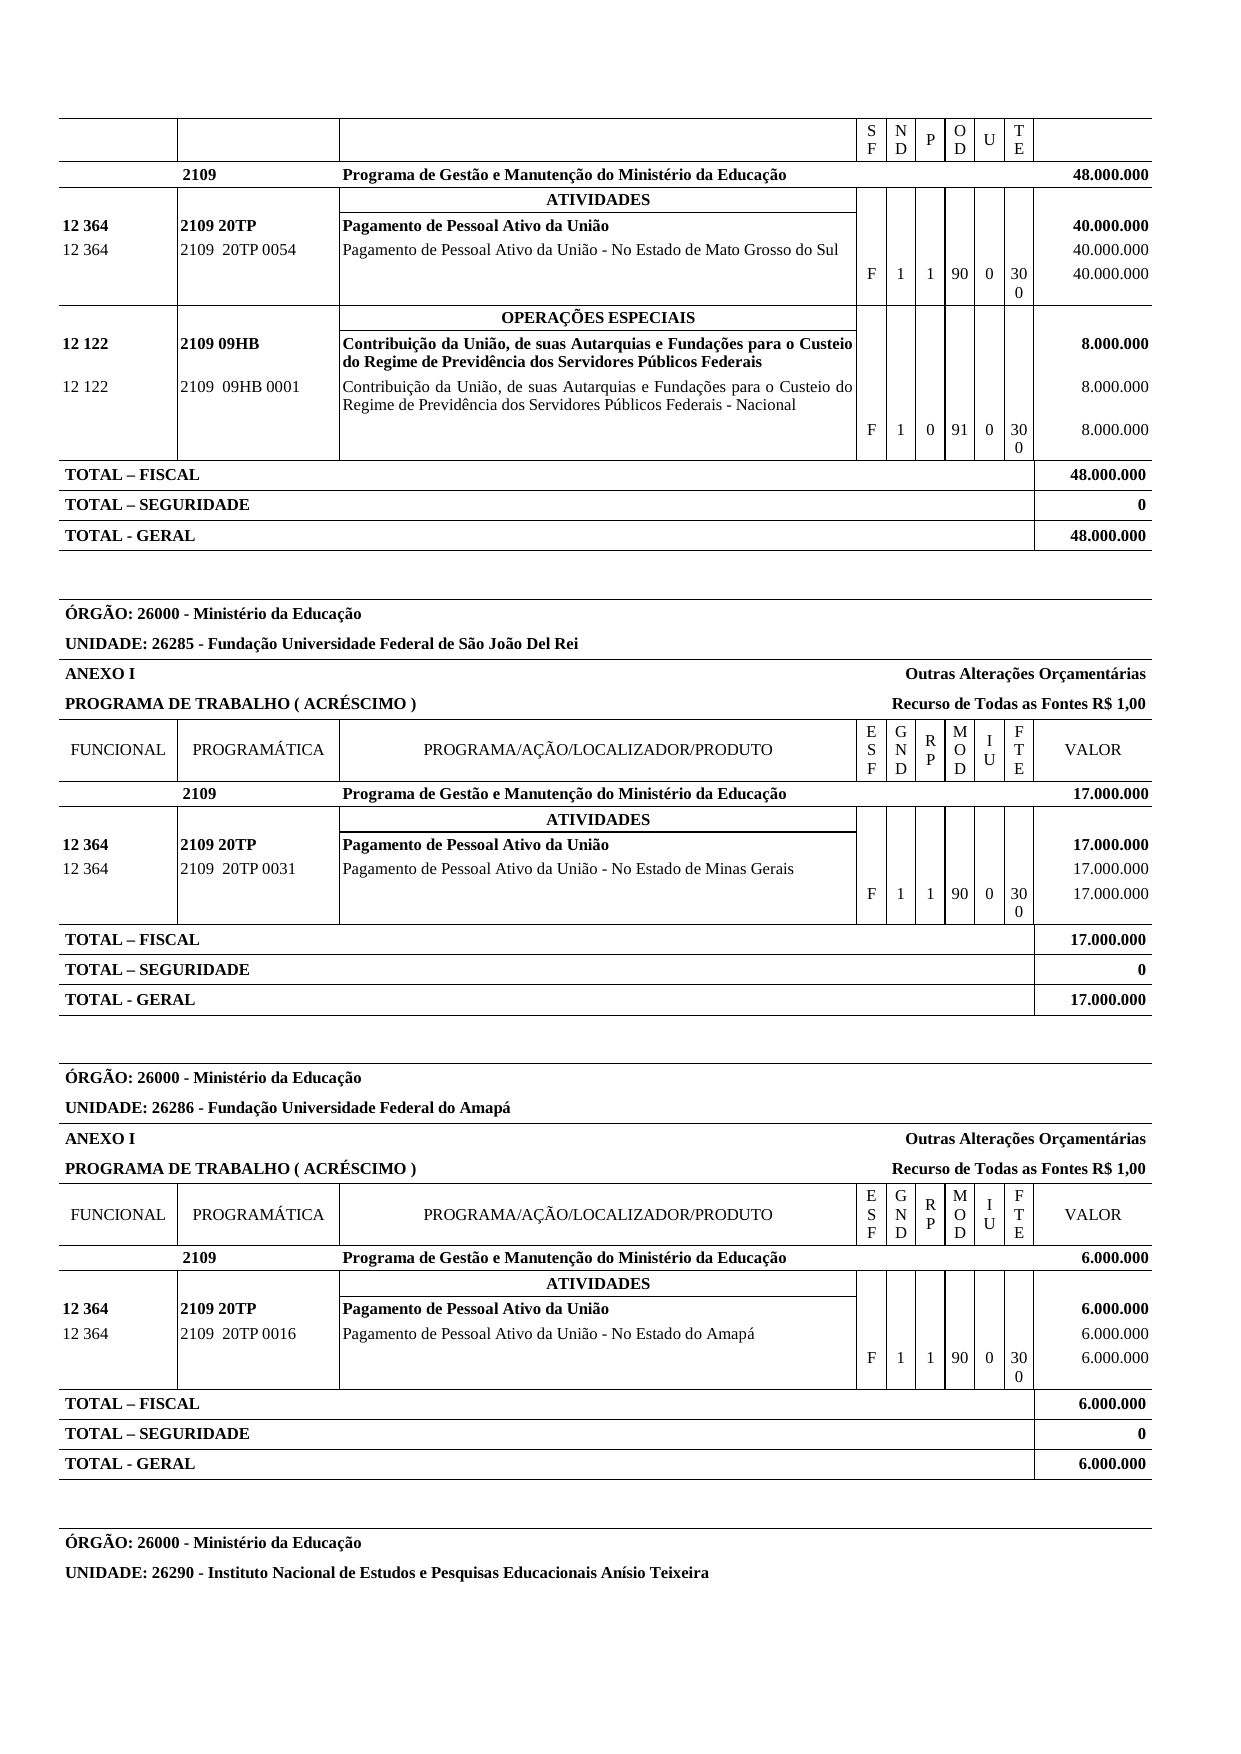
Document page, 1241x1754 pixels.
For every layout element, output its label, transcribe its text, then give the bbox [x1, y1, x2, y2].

table_cell 300 [1005, 881, 1033, 924]
table_cell 40.000.000 [1034, 238, 1152, 262]
table_cell [916, 306, 944, 330]
table_cell [975, 238, 1004, 262]
table_cell 2109 [59, 782, 339, 806]
table_cell [1005, 807, 1033, 831]
table_cell 2109 09HB 0001 [178, 374, 339, 417]
table_cell [59, 417, 177, 460]
table_cell TOTAL – SEGURIDADE [59, 955, 1034, 984]
table_cell Contribuição da União, de suas Autarquias e Fundações para o Custeio do Regime de Previdência dos Servidores Públicos Federais - Nacional [340, 374, 856, 417]
table_cell [59, 881, 177, 924]
table_cell [857, 1271, 886, 1296]
table_cell [1034, 1271, 1152, 1296]
table_cell [916, 1271, 944, 1296]
table_cell [975, 188, 1004, 212]
table_cell Programa de Gestão e Manutenção do Ministério da Educação [340, 1246, 1034, 1270]
table_cell [59, 1016, 1034, 1063]
table_cell 0 [1035, 955, 1152, 984]
table_cell [1005, 1271, 1033, 1296]
table_cell [340, 417, 856, 460]
table_cell [975, 330, 1004, 374]
table_cell [887, 374, 915, 417]
table_cell [887, 831, 915, 857]
table_cell 12 364 [59, 238, 177, 262]
table_cell [887, 306, 915, 330]
table_cell [1005, 330, 1033, 374]
table_cell 0 [975, 262, 1004, 305]
table_cell O D [946, 119, 974, 161]
table_cell [946, 212, 974, 237]
table_cell 300 [1005, 262, 1033, 305]
table_cell Recurso de Todas as Fontes R$ 1,00 [856, 689, 1152, 719]
table_cell [856, 629, 1152, 659]
table_cell N D [887, 119, 915, 161]
table_cell [59, 119, 177, 161]
table_cell [946, 857, 974, 881]
table_cell ÓRGÃO: 26000 - Ministério da Educação [59, 1529, 1152, 1557]
table_cell [178, 306, 339, 330]
table_cell [887, 857, 915, 881]
table_cell UNIDADE: 26285 - Fundação Universidade Federal de São João Del Rei [59, 629, 856, 659]
table_cell 0 [975, 417, 1004, 460]
table_cell [916, 188, 944, 212]
table_cell T E [1005, 119, 1033, 161]
table_cell 17.000.000 [1034, 857, 1152, 881]
table_cell TOTAL – SEGURIDADE [59, 491, 1034, 520]
table_cell 1 [916, 1346, 944, 1388]
table_cell [340, 881, 856, 924]
table_cell F T E [1005, 720, 1033, 781]
table_cell [857, 238, 886, 262]
table_cell 2109 20TP [178, 831, 339, 857]
table_cell ÓRGÃO: 26000 - Ministério da Educação [59, 1064, 1152, 1093]
table_cell F T E [1005, 1184, 1033, 1245]
table_cell [59, 551, 1034, 599]
table_cell [1005, 1321, 1033, 1346]
table_cell 300 [1005, 417, 1033, 460]
table_cell 90 [946, 262, 974, 305]
table_cell 1 [916, 262, 944, 305]
table_cell Pagamento de Pessoal Ativo da União - No Estado de Mato Grosso do Sul [340, 238, 856, 262]
table_cell [975, 1271, 1004, 1296]
table_cell TOTAL – FISCAL [59, 1390, 1034, 1418]
table_cell [887, 1271, 915, 1296]
table_cell [857, 188, 886, 212]
table_cell [975, 306, 1004, 330]
table_cell [857, 1321, 886, 1346]
table_cell 2109 20TP 0016 [178, 1321, 339, 1346]
table_cell [916, 1296, 944, 1321]
table_cell [59, 1480, 1034, 1527]
table_cell [946, 1271, 974, 1296]
table_cell UNIDADE: 26290 - Instituto Nacional de Estudos e Pesquisas Educacionais Anísio Teixeira [59, 1558, 856, 1587]
table_cell 2109 09HB [178, 330, 339, 374]
table_cell [856, 1093, 1152, 1123]
table_cell 40.000.000 [1034, 262, 1152, 305]
table_cell F [857, 417, 886, 460]
table_cell [946, 1296, 974, 1321]
table_cell [178, 1271, 339, 1296]
table_cell 12 364 [59, 857, 177, 881]
table_cell TOTAL - GERAL [59, 985, 1034, 1014]
table_cell [916, 330, 944, 374]
table_cell 12 122 [59, 374, 177, 417]
table_cell 300 [1005, 1346, 1033, 1388]
table_cell 6.000.000 [1035, 1450, 1152, 1479]
table_cell 17.000.000 [1034, 881, 1152, 924]
table_cell 48.000.000 [1034, 162, 1152, 187]
table_cell Pagamento de Pessoal Ativo da União [340, 213, 856, 237]
table_cell [946, 1321, 974, 1346]
table_cell 12 364 [59, 1321, 177, 1346]
table_cell 17.000.000 [1035, 985, 1152, 1014]
table_cell [946, 330, 974, 374]
table_cell Atividades [340, 188, 856, 212]
table_cell [916, 1321, 944, 1346]
table_cell 6.000.000 [1034, 1296, 1152, 1321]
table_cell M O D [946, 720, 974, 781]
table_cell [887, 188, 915, 212]
table_cell [857, 807, 886, 831]
table_cell Programa de Gestão e Manutenção do Ministério da Educação [340, 782, 1034, 806]
table_cell [59, 306, 177, 330]
table_cell R P [916, 1184, 944, 1245]
table_cell 2109 20TP [178, 1296, 339, 1321]
table_cell TOTAL - GERAL [59, 521, 1034, 550]
table_cell R P [916, 720, 944, 781]
table_cell 2109 [59, 162, 339, 187]
table_cell [178, 262, 339, 305]
table_cell [887, 330, 915, 374]
table_cell [340, 119, 856, 161]
table_cell 0 [1035, 491, 1152, 520]
table_cell Pagamento de Pessoal Ativo da União [340, 1297, 856, 1321]
table_cell 48.000.000 [1035, 461, 1152, 490]
table_cell [975, 857, 1004, 881]
table_cell 0 [975, 881, 1004, 924]
table_cell 48.000.000 [1035, 521, 1152, 550]
table_cell Operações Especiais [340, 306, 856, 330]
table_cell [59, 807, 177, 831]
table_cell [1005, 188, 1033, 212]
table_cell [857, 857, 886, 881]
table_cell G N D [887, 720, 915, 781]
table_cell VALOR [1034, 720, 1152, 781]
table_cell E S F [857, 720, 886, 781]
table_cell [178, 1346, 339, 1388]
table_cell Pagamento de Pessoal Ativo da União [340, 833, 856, 857]
table_cell [1005, 374, 1033, 417]
table_cell 90 [946, 881, 974, 924]
table_cell [887, 238, 915, 262]
table_cell [946, 374, 974, 417]
table_cell Outras Alterações Orçamentárias [856, 1124, 1152, 1153]
table_cell 2109 20TP 0031 [178, 857, 339, 881]
table_cell [857, 212, 886, 237]
table_cell 2109 20TP 0054 [178, 238, 339, 262]
table_cell [975, 807, 1004, 831]
table_cell [857, 831, 886, 857]
table_cell [1034, 1480, 1152, 1527]
table_cell [1005, 831, 1033, 857]
table_cell 8.000.000 [1034, 417, 1152, 460]
table_cell [857, 306, 886, 330]
table_cell 6.000.000 [1034, 1346, 1152, 1388]
table_cell E S F [857, 1184, 886, 1245]
table_cell ANEXO I [59, 660, 856, 689]
table_cell [887, 807, 915, 831]
table_cell [178, 807, 339, 831]
table_cell I U [975, 720, 1004, 781]
table_cell F [857, 1346, 886, 1388]
table_cell ANEXO I [59, 1124, 856, 1153]
table_cell 6.000.000 [1034, 1321, 1152, 1346]
table_cell PROGRAMÁTICA [178, 1184, 339, 1245]
table_cell TOTAL – FISCAL [59, 461, 1034, 490]
table_cell 1 [887, 262, 915, 305]
table_cell Atividades [340, 1271, 856, 1296]
table_cell FUNCIONAL [59, 1184, 177, 1245]
table_cell 0 [975, 1346, 1004, 1388]
table_cell 8.000.000 [1034, 330, 1152, 374]
table_cell F [857, 262, 886, 305]
table_cell [946, 188, 974, 212]
table_cell 6.000.000 [1034, 1246, 1152, 1270]
table_cell [946, 238, 974, 262]
table_cell [916, 831, 944, 857]
table_cell [178, 119, 339, 161]
table_cell [178, 881, 339, 924]
table_cell F [857, 881, 886, 924]
table_cell ÓRGÃO: 26000 - Ministério da Educação [59, 600, 1152, 629]
table_cell PROGRAMA/AÇÃO/LOCALIZADOR/PRODUTO [340, 1184, 856, 1245]
table_cell [1005, 306, 1033, 330]
table_cell 1 [887, 881, 915, 924]
table_cell M O D [946, 1184, 974, 1245]
table_cell [178, 417, 339, 460]
table_cell [975, 212, 1004, 237]
table_cell [975, 1296, 1004, 1321]
table_cell S F [857, 119, 886, 161]
table_cell [178, 188, 339, 212]
table_cell PROGRAMÁTICA [178, 720, 339, 781]
table_cell TOTAL - GERAL [59, 1450, 1034, 1479]
table_cell P [916, 119, 944, 161]
table_cell VALOR [1034, 1184, 1152, 1245]
table_cell [1005, 212, 1033, 237]
table_cell Programa de Gestão e Manutenção do Ministério da Educação [340, 162, 1034, 187]
table_cell 1 [916, 881, 944, 924]
table_cell [857, 374, 886, 417]
table_cell [916, 374, 944, 417]
table_cell [59, 188, 177, 212]
table_cell [856, 1558, 1152, 1587]
table_cell [1034, 188, 1152, 212]
table_cell [1034, 807, 1152, 831]
table_cell 2109 [59, 1246, 339, 1270]
table_cell UNIDADE: 26286 - Fundação Universidade Federal do Amapá [59, 1093, 856, 1123]
table_cell G N D [887, 1184, 915, 1245]
table_cell TOTAL – FISCAL [59, 925, 1034, 954]
table_cell Outras Alterações Orçamentárias [856, 660, 1152, 689]
table_cell [59, 1271, 177, 1296]
table_cell 12 364 [59, 1296, 177, 1321]
table_cell Pagamento de Pessoal Ativo da União - No Estado de Minas Gerais [340, 857, 856, 881]
table_cell 17.000.000 [1035, 925, 1152, 954]
table_cell 1 [887, 417, 915, 460]
table_cell [916, 857, 944, 881]
table_cell [887, 1321, 915, 1346]
table_cell [1005, 238, 1033, 262]
table_cell [340, 1346, 856, 1388]
table_cell [916, 807, 944, 831]
table_cell [916, 238, 944, 262]
table_cell [946, 306, 974, 330]
table_cell PROGRAMA DE TRABALHO ( ACRÉSCIMO ) [59, 689, 856, 719]
table_cell Recurso de Todas as Fontes R$ 1,00 [856, 1153, 1152, 1183]
table_cell 0 [1035, 1420, 1152, 1449]
table_cell U [975, 119, 1004, 161]
table_cell Atividades [340, 807, 856, 831]
table_cell 2109 20TP [178, 212, 339, 237]
table_cell 40.000.000 [1034, 212, 1152, 237]
table_cell [946, 831, 974, 857]
table_cell I U [975, 1184, 1004, 1245]
table_cell FUNCIONAL [59, 720, 177, 781]
table_cell [975, 374, 1004, 417]
table_cell [1034, 306, 1152, 330]
table_cell 1 [887, 1346, 915, 1388]
table_cell [1034, 1016, 1152, 1063]
table_cell Contribuição da União, de suas Autarquias e Fundações para o Custeio do Regime de Previdência dos Servidores Públicos Federais [340, 331, 856, 374]
table_cell 0 [916, 417, 944, 460]
table_cell [340, 262, 856, 305]
table_cell Pagamento de Pessoal Ativo da União - No Estado do Amapá [340, 1321, 856, 1346]
table_cell PROGRAMA/AÇÃO/LOCALIZADOR/PRODUTO [340, 720, 856, 781]
table_cell 12 122 [59, 330, 177, 374]
table_cell [975, 1321, 1004, 1346]
table_cell 12 364 [59, 831, 177, 857]
table_cell 12 364 [59, 212, 177, 237]
table_cell [916, 212, 944, 237]
table_cell [1005, 1296, 1033, 1321]
table_cell [887, 1296, 915, 1321]
table_cell [857, 330, 886, 374]
table_cell 17.000.000 [1034, 782, 1152, 806]
table_cell [887, 212, 915, 237]
table_cell [1034, 551, 1152, 599]
table_cell 17.000.000 [1034, 831, 1152, 857]
table_cell 91 [946, 417, 974, 460]
table_cell [59, 262, 177, 305]
table_cell [975, 831, 1004, 857]
table_cell [59, 1346, 177, 1388]
table_cell 6.000.000 [1035, 1390, 1152, 1418]
table_cell [1034, 119, 1152, 161]
table_cell [857, 1296, 886, 1321]
table_cell [1005, 857, 1033, 881]
table_cell TOTAL – SEGURIDADE [59, 1420, 1034, 1449]
table_cell PROGRAMA DE TRABALHO ( ACRÉSCIMO ) [59, 1153, 856, 1183]
table_cell 90 [946, 1346, 974, 1388]
table_cell 8.000.000 [1034, 374, 1152, 417]
table_cell [946, 807, 974, 831]
